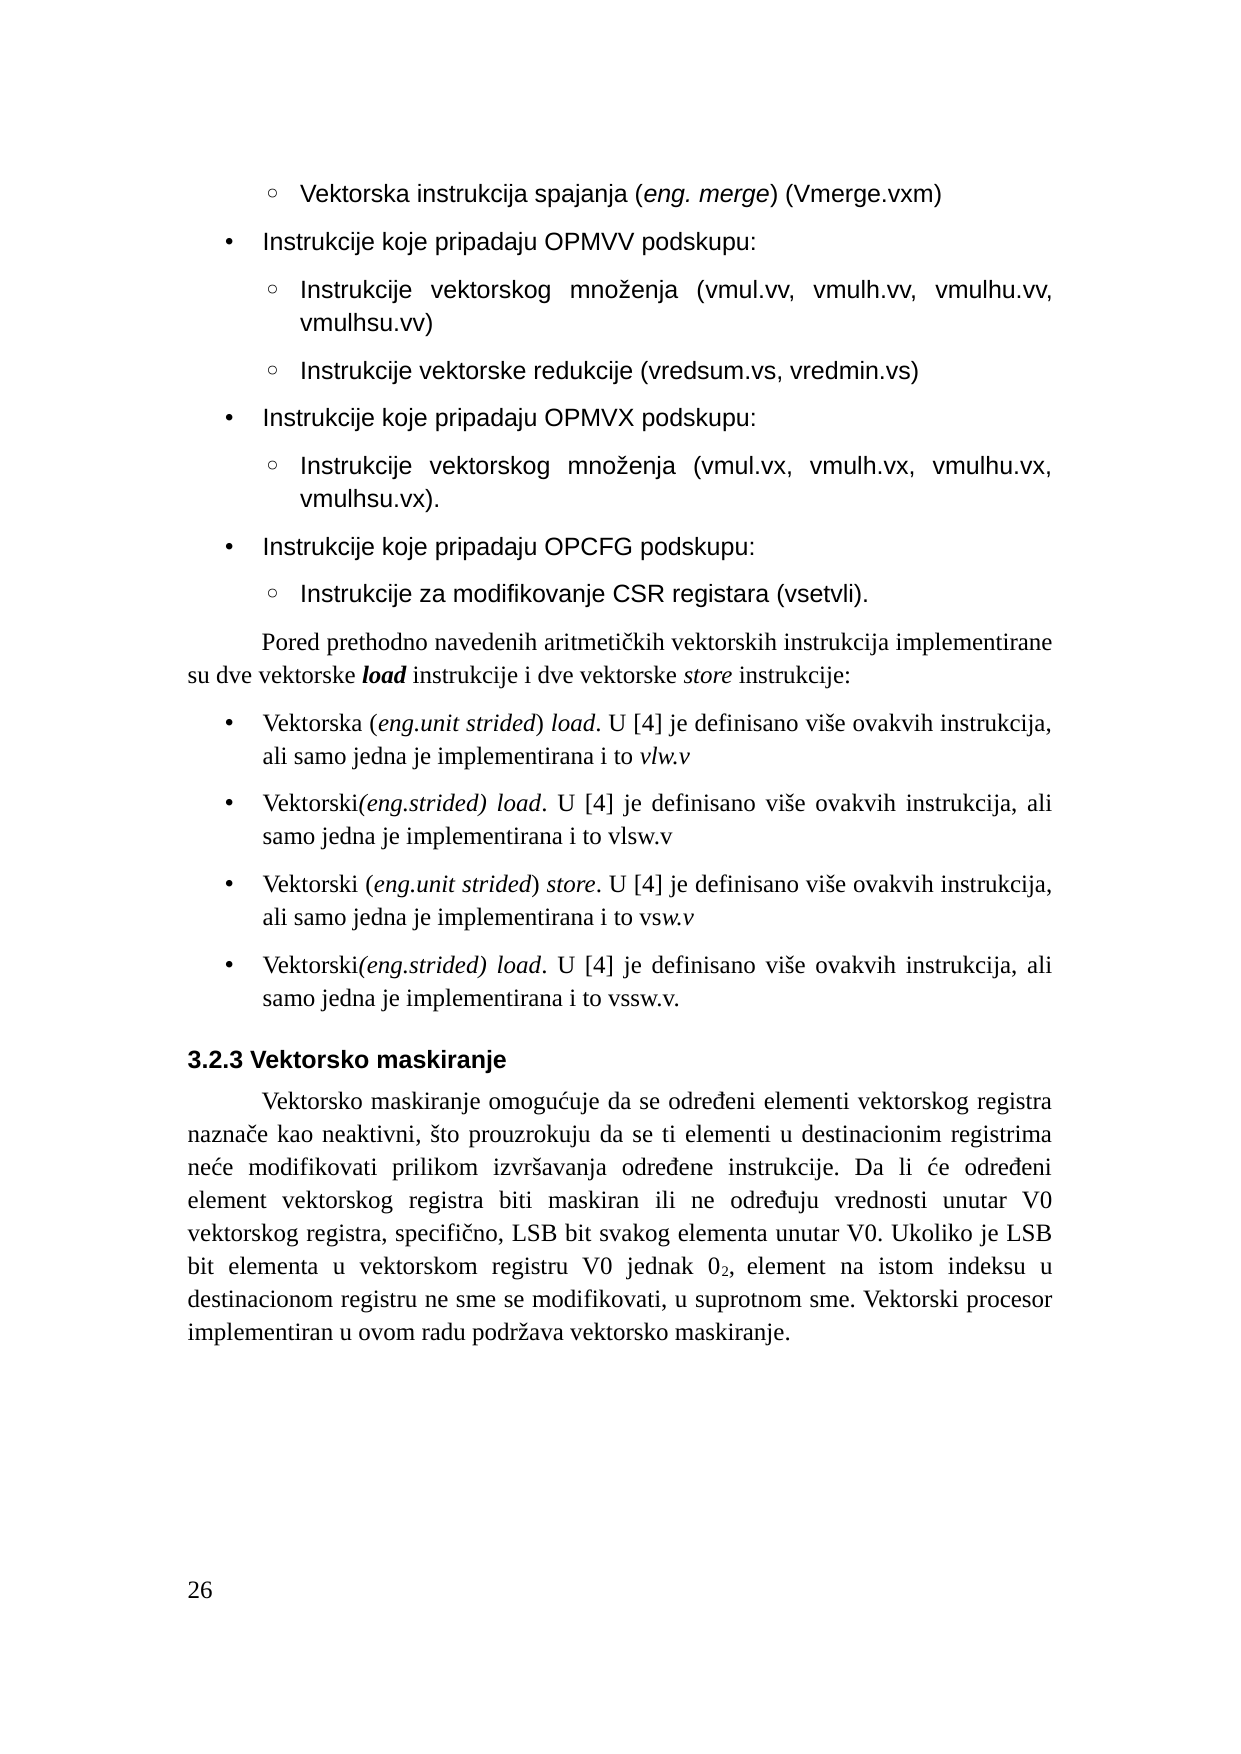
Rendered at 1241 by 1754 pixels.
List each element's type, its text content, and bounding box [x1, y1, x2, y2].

list Instrukcije koje pripadaju OPMVV podskupu: [225, 227, 1053, 256]
list Instrukcije vektorskog množenja (vmul.vv, vmulh.vv, vmulhu.vv, vmulhsu.vv) [262, 275, 1053, 337]
list Vektorski (eng.unit strided) store. U [4] je definisano više ovakvih instrukcija, ali samo jedna je implementirana i to vsw.v [225, 869, 1053, 931]
list Instrukcije za modifikovanje CSR registara (vsetvli). [262, 579, 1053, 608]
text Vektorsko maskiranje omogućuje da se određeni elementi vektorskog registra naznače kao neaktivni, što prouzrokuju da se ti elementi u destinacionim registrima neće modifikovati prilikom izvršavanja određene instrukcije. Da li će određeni element vektorskog registra biti maskiran ili ne određuju vrednosti unutar V0 vektorskog registra, specifično, LSB bit svakog elementa unutar V0. Ukoliko je LSB bit elementa u vektorskom registru V0 jednak 02, element na istom indeksu u destinacionom registru ne sme se modifikovati, u suprotnom sme. Vektorski procesor implementiran u ovom radu podržava vektorsko maskiranje. [187, 1086, 1053, 1346]
subtitle 3.2.3 Vektorsko maskiranje [187, 1045, 1053, 1074]
list Vektorski(eng.strided) load. U [4] je definisano više ovakvih instrukcija, ali samo jedna je implementirana i to vssw.v. [225, 950, 1053, 1011]
list Vektorska instrukcija spajanja (eng. merge) (Vmerge.vxm) [262, 179, 1053, 208]
list Instrukcije koje pripadaju OPCFG podskupu: [225, 532, 1053, 561]
text Pored prethodno navedenih aritmetičkih vektorskih instrukcija implementirane su dve vektorske load instrukcije i dve vektorske store instrukcije: [187, 627, 1053, 689]
list Instrukcije vektorske redukcije (vredsum.vs, vredmin.vs) [262, 356, 1053, 384]
list Instrukcije koje pripadaju OPMVX podskupu: [225, 403, 1053, 432]
list Vektorski(eng.strided) load. U [4] je definisano više ovakvih instrukcija, ali samo jedna je implementirana i to vlsw.v [225, 788, 1053, 850]
list Vektorska (eng.unit strided) load. U [4] je definisano više ovakvih instrukcija, ali samo jedna je implementirana i to vlw.v [225, 708, 1053, 769]
list Instrukcije vektorskog množenja (vmul.vx, vmulh.vx, vmulhu.vx, vmulhsu.vx). [262, 451, 1053, 513]
